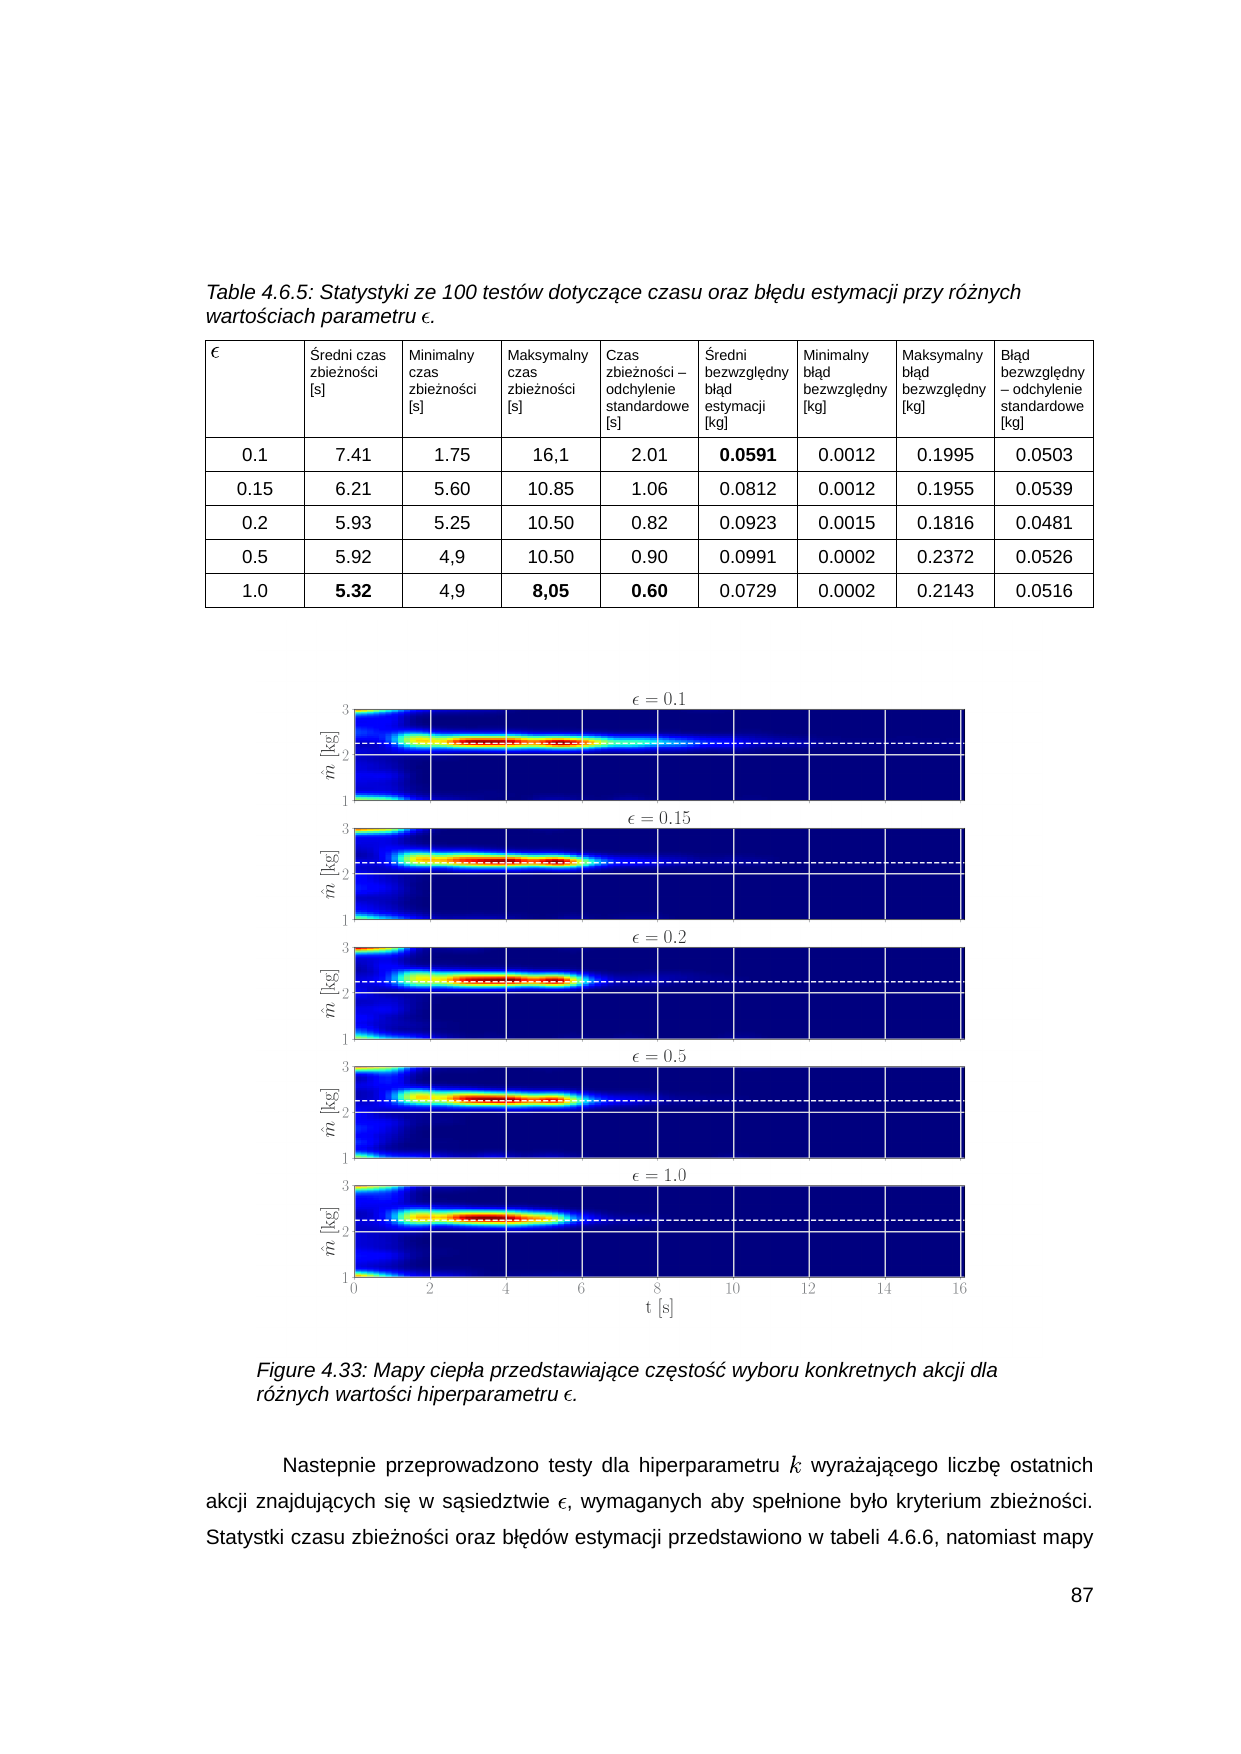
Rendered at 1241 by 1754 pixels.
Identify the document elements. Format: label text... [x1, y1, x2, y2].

table_cell 0,90 [601, 540, 698, 573]
table_cell 0,0012 [798, 472, 896, 505]
table_header Średni czas zbieżności [s] [305, 341, 402, 437]
table_cell 0,0991 [699, 540, 797, 573]
table_cell 8,05 [502, 574, 600, 607]
table_cell 0,1955 [897, 472, 994, 505]
table_cell 2,01 [601, 438, 698, 471]
table_cell 0,0503 [995, 438, 1093, 471]
table_cell 10,50 [502, 540, 600, 573]
table_cell 1,06 [601, 472, 698, 505]
text Figure 4.33: Mapy ciepła przedstawiające częstość wyboru konkretnych akcji dla różnych wartości hiperparametru . [256, 1358, 1043, 1405]
table_header Minimalny czas zbieżności [s] [403, 341, 501, 437]
table_cell 1,75 [403, 438, 501, 471]
table_cell 0.5 [206, 540, 304, 573]
table_header [206, 341, 304, 437]
text Table 4.6.5: Statystyki ze 100 testów dotyczące czasu oraz błędu estymacji przy różnych wartościach parametru . [206, 280, 1093, 328]
table_cell 0,0526 [995, 540, 1093, 573]
table_cell 10,50 [502, 506, 600, 539]
table_cell 0,2372 [897, 540, 994, 573]
table_cell 5,25 [403, 506, 501, 539]
table_cell 0,0002 [798, 540, 896, 573]
table_cell 0,0812 [699, 472, 797, 505]
table_cell 0,0481 [995, 506, 1093, 539]
table_cell 0,1816 [897, 506, 994, 539]
table_header Maksymalny błąd bezwzględny [kg] [897, 341, 994, 437]
text Nastepnie przeprowadzono testy dla hiperparametru wyrażającego liczbę ostatnich akcji znajdujących się w sąsiedztwie , wymaganych aby spełnione było kryterium zbieżności. Statystki czasu zbieżności oraz błędów estymacji przedstawiono w tabeli 4.6.6, natomiast mapy [206, 1453, 1093, 1549]
table_cell 0,0591 [699, 438, 797, 471]
table_cell 0,0012 [798, 438, 896, 471]
table_cell 0,0015 [798, 506, 896, 539]
table_cell 0,1995 [897, 438, 994, 471]
table_cell 4,9 [403, 574, 501, 607]
table_cell 7,41 [305, 438, 402, 471]
table_cell 0,0729 [699, 574, 797, 607]
table_header Maksymalny czas zbieżności [s] [502, 341, 600, 437]
table_cell 0.2 [206, 506, 304, 539]
table_cell 5,93 [305, 506, 402, 539]
table_header Minimalny błąd bezwzględny [kg] [798, 341, 896, 437]
table_cell 0,0539 [995, 472, 1093, 505]
table_cell 6,21 [305, 472, 402, 505]
table_cell 4,9 [403, 540, 501, 573]
table_cell 5,92 [305, 540, 402, 573]
table_cell 0,0923 [699, 506, 797, 539]
table_cell 0,0002 [798, 574, 896, 607]
table_cell 0,60 [601, 574, 698, 607]
table_cell 0,82 [601, 506, 698, 539]
table_cell 0,0516 [995, 574, 1093, 607]
table_header Średni bezwzględny błąd estymacji [kg] [699, 341, 797, 437]
table_cell 0.1 [206, 438, 304, 471]
table_cell 1.0 [206, 574, 304, 607]
table_cell 16,1 [502, 438, 600, 471]
table_header Czas zbieżności – odchylenie standardowe [s] [601, 341, 698, 437]
table_header Błąd bezwzględny – odchylenie standardowe [kg] [995, 341, 1093, 437]
table_cell 5,32 [305, 574, 402, 607]
table_cell 10,85 [502, 472, 600, 505]
picture [256, 620, 1043, 1358]
table_cell 0,2143 [897, 574, 994, 607]
table_cell 0.15 [206, 472, 304, 505]
table_cell 5,60 [403, 472, 501, 505]
